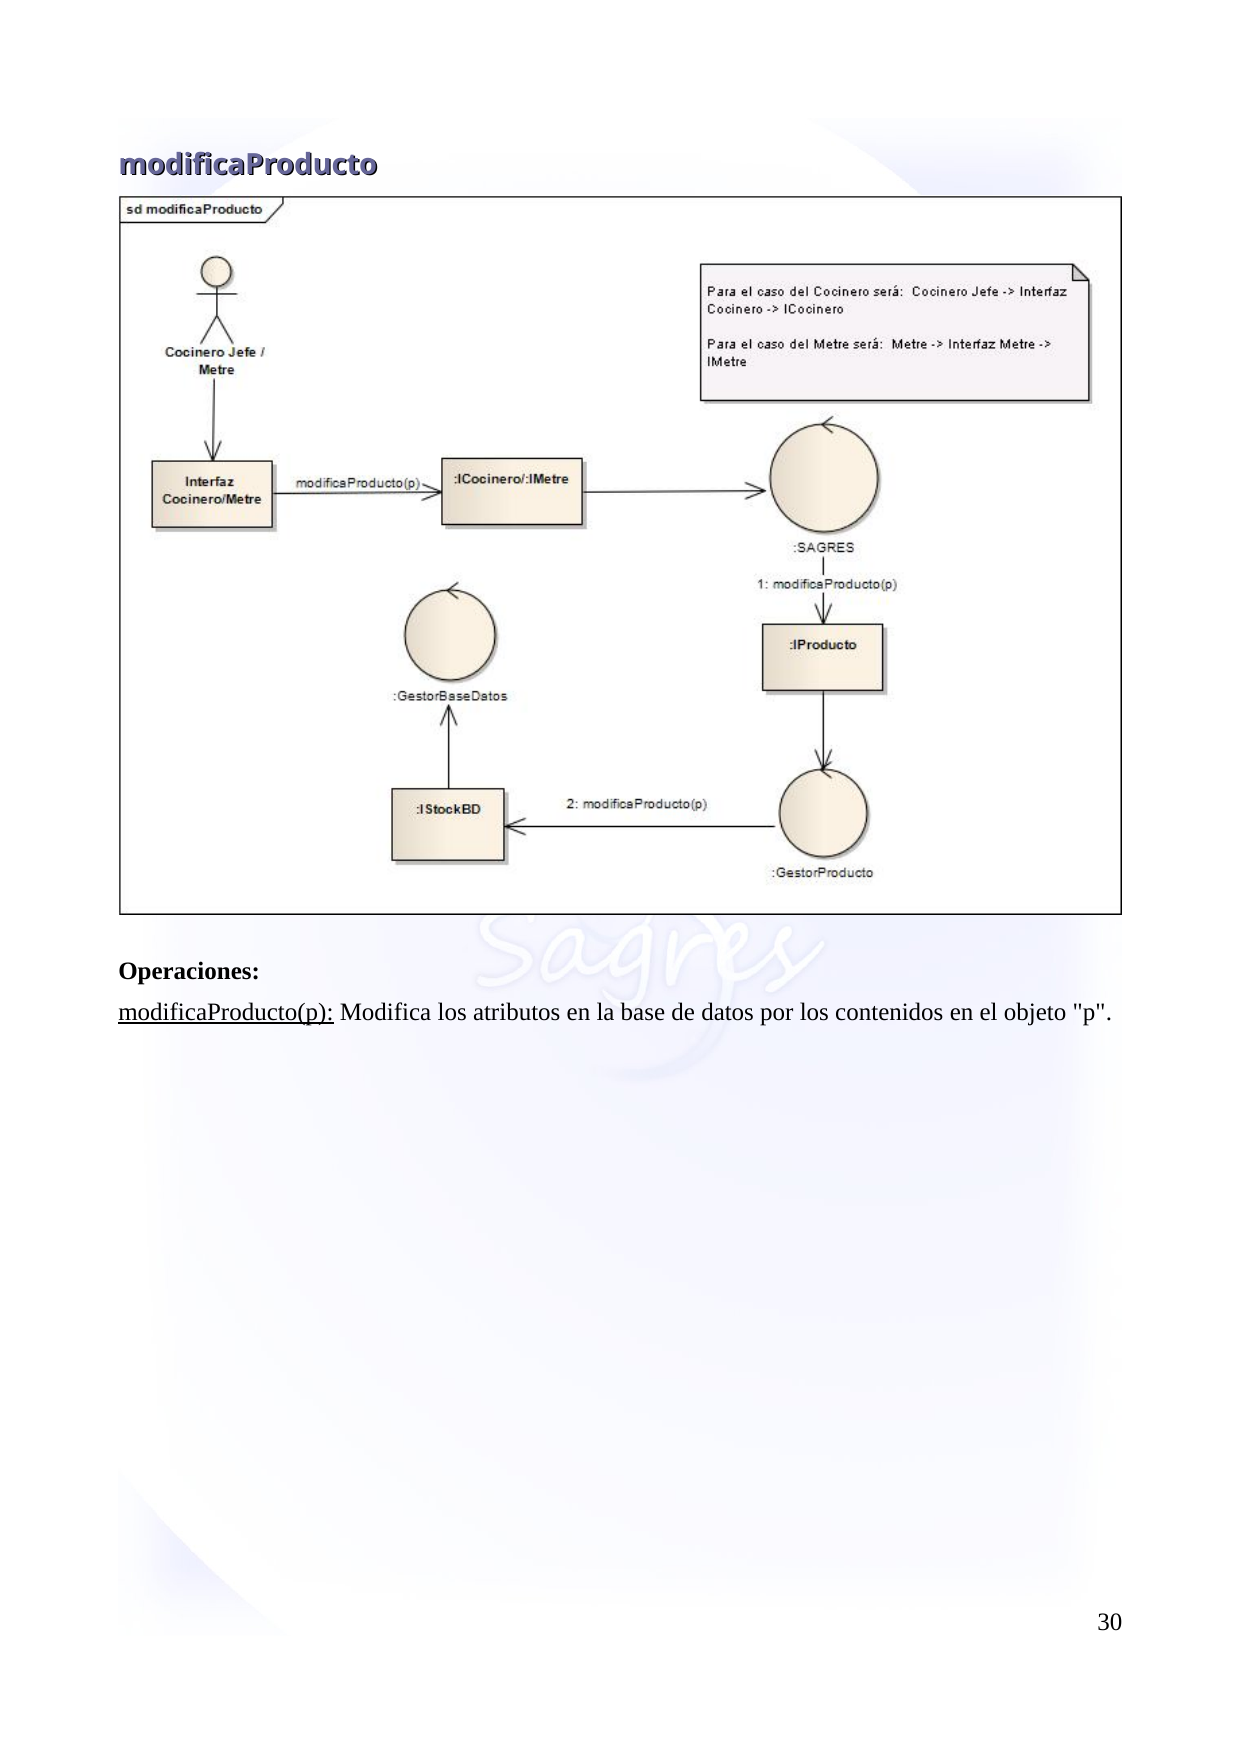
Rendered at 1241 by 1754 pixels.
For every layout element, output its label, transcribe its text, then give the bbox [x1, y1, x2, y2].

text Operaciones: [118, 956, 1122, 985]
text modificaProducto(p): Modifica los atributos en la base de datos por los contenidos en el objeto "p". [118, 997, 1122, 1026]
picture [118, 985, 1122, 997]
picture [118, 1026, 1122, 1636]
picture [118, 183, 1122, 956]
picture [118, 118, 1122, 143]
subtitle modificaProducto [118, 143, 1122, 183]
